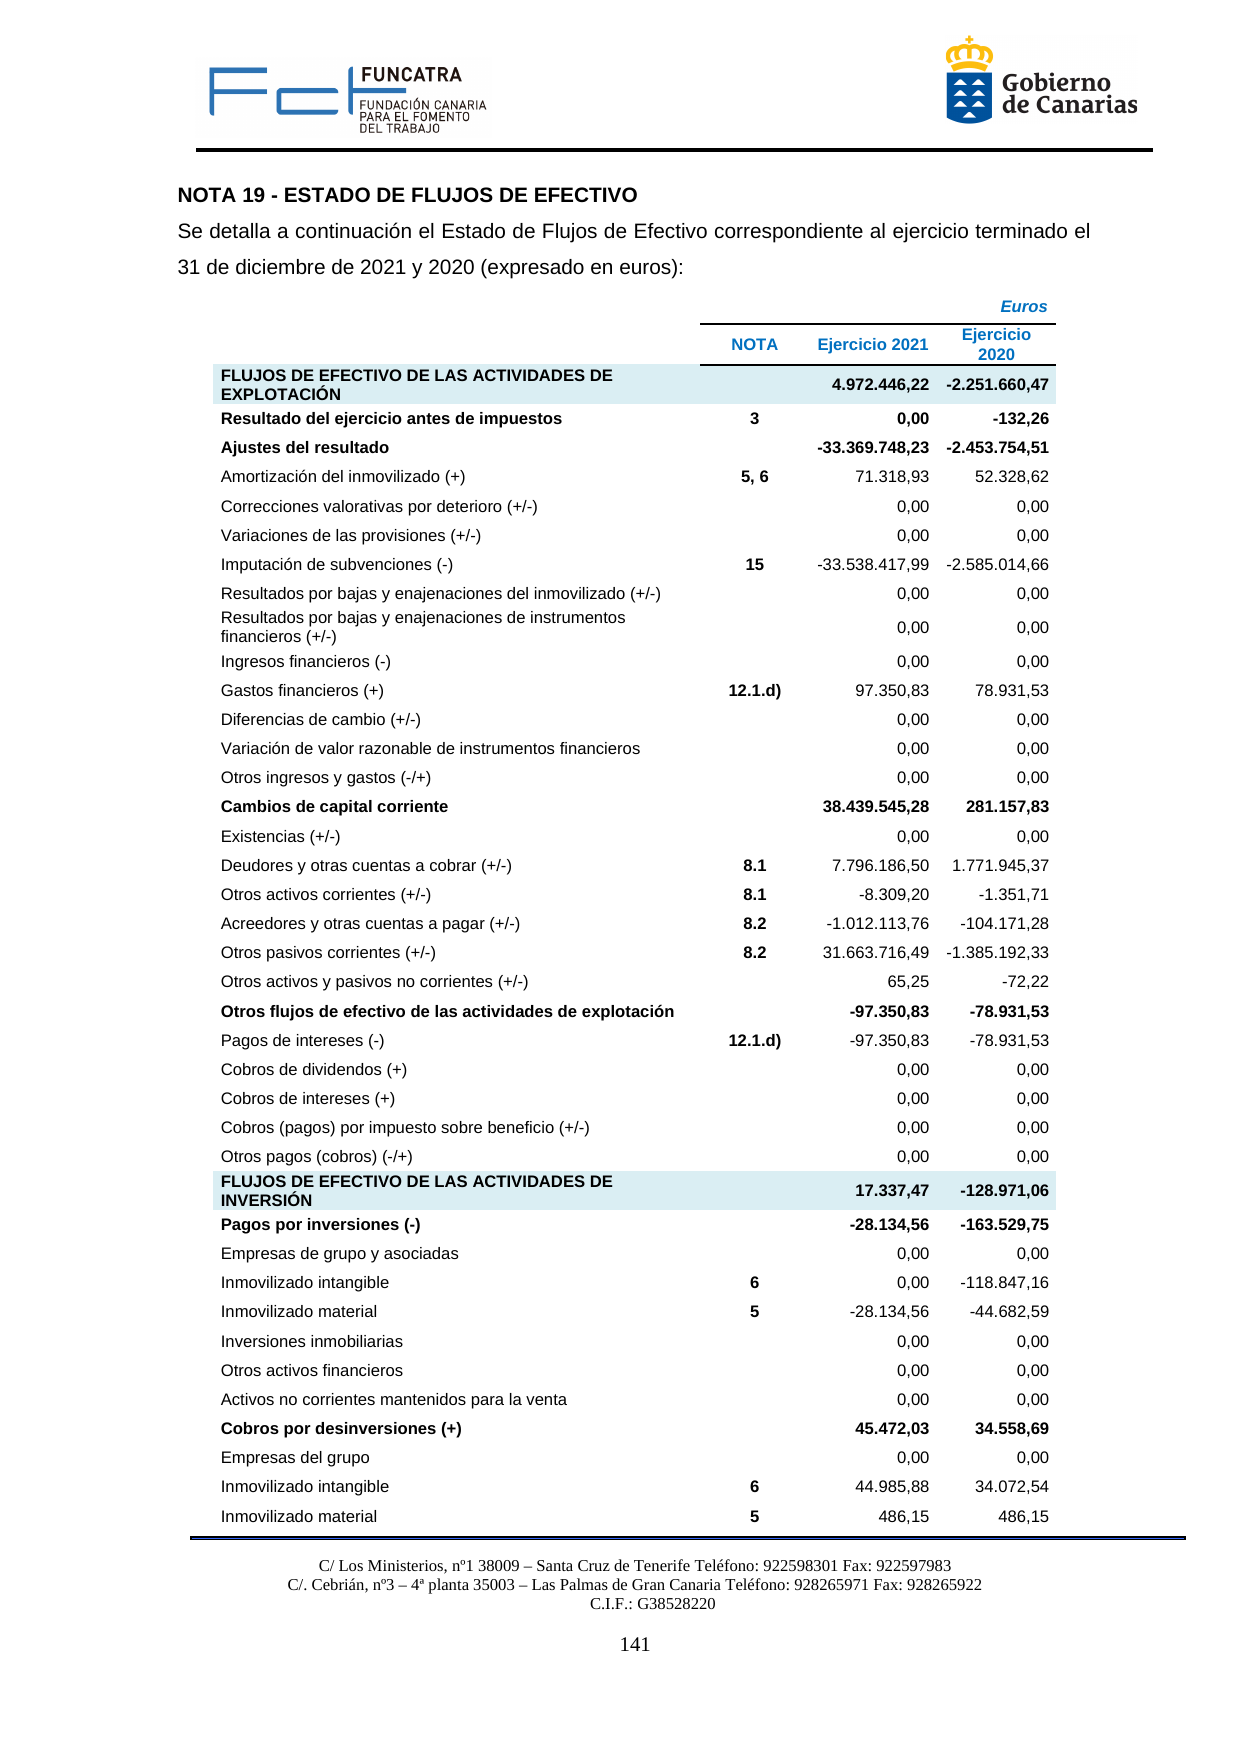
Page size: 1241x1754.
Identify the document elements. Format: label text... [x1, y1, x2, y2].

table_cell Correcciones valorativas por deterioro (+/-) [213, 491, 700, 521]
table_cell 0,00 [936, 1084, 1056, 1113]
table_header [700, 290, 809, 323]
table_cell Resultados por bajas y enajenaciones de instrumentos financieros (+/-) [213, 608, 700, 646]
table_cell 44.985,88 [809, 1472, 936, 1501]
table_cell Diferencias de cambio (+/-) [213, 705, 700, 734]
table_cell 5, 6 [700, 462, 809, 491]
table_cell 12.1.d) [700, 676, 809, 705]
table_cell Pagos por inversiones (-) [213, 1210, 700, 1239]
table_cell 0,00 [936, 1113, 1056, 1142]
table_cell 0,00 [809, 705, 936, 734]
table_cell Acreedores y otras cuentas a pagar (+/-) [213, 909, 700, 938]
table_cell Cobros de dividendos (+) [213, 1055, 700, 1084]
table_cell 0,00 [936, 821, 1056, 851]
table_cell [700, 366, 809, 404]
table_cell 5 [700, 1297, 809, 1326]
table_cell [700, 1356, 809, 1385]
table_cell -44.682,59 [936, 1297, 1056, 1326]
table_cell Otros ingresos y gastos (-/+) [213, 763, 700, 792]
table_cell 0,00 [936, 705, 1056, 734]
table_cell -2.453.754,51 [936, 433, 1056, 462]
table_cell Inmovilizado intangible [213, 1472, 700, 1501]
table_cell 5 [700, 1501, 809, 1531]
table_cell Cambios de capital corriente [213, 792, 700, 821]
table_cell [700, 1171, 809, 1210]
table_cell [700, 1210, 809, 1239]
table_cell 0,00 [809, 521, 936, 550]
table_cell 65,25 [809, 967, 936, 996]
table_cell 6 [700, 1268, 809, 1297]
table_cell [700, 1084, 809, 1113]
table_cell 0,00 [936, 734, 1056, 763]
table_cell -1.351,71 [936, 880, 1056, 909]
table_header [213, 290, 700, 323]
table_cell Pagos de intereses (-) [213, 1026, 700, 1055]
table_cell [700, 1142, 809, 1171]
table_cell [700, 1414, 809, 1443]
table_cell [700, 1385, 809, 1414]
table_cell -33.538.417,99 [809, 550, 936, 579]
table_cell Otros flujos de efectivo de las actividades de explotación [213, 996, 700, 1026]
table_cell 3 [700, 404, 809, 433]
table_cell Cobros (pagos) por impuesto sobre beneficio (+/-) [213, 1113, 700, 1142]
table_cell [700, 1055, 809, 1084]
table_cell 0,00 [809, 1268, 936, 1297]
table_cell 0,00 [809, 1113, 936, 1142]
table_cell 0,00 [936, 1239, 1056, 1268]
table_cell FLUJOS DE EFECTIVO DE LAS ACTIVIDADES DE EXPLOTACIÓN [213, 364, 700, 404]
table_cell 0,00 [809, 1055, 936, 1084]
table_cell 0,00 [809, 579, 936, 608]
table_cell 31.663.716,49 [809, 938, 936, 967]
table_cell 12.1.d) [700, 1026, 809, 1055]
picture [945, 35, 1138, 124]
table_cell 281.157,83 [936, 792, 1056, 821]
table_cell 0,00 [809, 1142, 936, 1171]
table_cell 17.337,47 [809, 1171, 936, 1210]
table_cell 0,00 [936, 491, 1056, 521]
table_cell Resultados por bajas y enajenaciones del inmovilizado (+/-) [213, 579, 700, 608]
table_cell 4.972.446,22 [809, 366, 936, 404]
table_cell 0,00 [809, 763, 936, 792]
table_cell Otros pasivos corrientes (+/-) [213, 938, 700, 967]
table_cell [700, 763, 809, 792]
table_cell -78.931,53 [936, 1026, 1056, 1055]
table_cell 45.472,03 [809, 1414, 936, 1443]
table_header Euros [936, 290, 1056, 323]
table_cell Inmovilizado material [213, 1501, 700, 1531]
table_cell Inmovilizado material [213, 1297, 700, 1326]
table_cell Otros activos financieros [213, 1356, 700, 1385]
table_cell [700, 433, 809, 462]
table_cell -128.971,06 [936, 1171, 1056, 1210]
table_cell Otros activos y pasivos no corrientes (+/-) [213, 967, 700, 996]
table_cell -28.134,56 [809, 1297, 936, 1326]
table_cell Amortización del inmovilizado (+) [213, 462, 700, 491]
table_cell 78.931,53 [936, 676, 1056, 705]
table_cell 0,00 [809, 734, 936, 763]
table_cell -163.529,75 [936, 1210, 1056, 1239]
table_cell 0,00 [936, 763, 1056, 792]
table_cell 0,00 [809, 646, 936, 676]
table_cell 7.796.186,50 [809, 851, 936, 880]
table_cell [700, 521, 809, 550]
table_cell [700, 705, 809, 734]
table_cell 8.2 [700, 938, 809, 967]
table_cell FLUJOS DE EFECTIVO DE LAS ACTIVIDADES DE INVERSIÓN [213, 1171, 700, 1210]
table_cell Otros activos corrientes (+/-) [213, 880, 700, 909]
table_cell Resultado del ejercicio antes de impuestos [213, 404, 700, 433]
table_cell NOTA [700, 325, 809, 363]
table_cell 0,00 [809, 1326, 936, 1356]
table_cell 1.771.945,37 [936, 851, 1056, 880]
table_cell 15 [700, 550, 809, 579]
table_cell 0,00 [936, 1326, 1056, 1356]
table_cell [700, 996, 809, 1026]
table_cell Empresas de grupo y asociadas [213, 1239, 700, 1268]
table_cell 8.1 [700, 880, 809, 909]
table_cell 0,00 [936, 1356, 1056, 1385]
table_cell Empresas del grupo [213, 1443, 700, 1472]
table_cell [213, 323, 700, 363]
table_cell -2.585.014,66 [936, 550, 1056, 579]
table_cell Existencias (+/-) [213, 821, 700, 851]
table_cell 6 [700, 1472, 809, 1501]
table_cell Deudores y otras cuentas a cobrar (+/-) [213, 851, 700, 880]
table_cell 8.2 [700, 909, 809, 938]
table_cell [700, 491, 809, 521]
table_cell [700, 1113, 809, 1142]
table_cell 71.318,93 [809, 462, 936, 491]
table_cell -1.385.192,33 [936, 938, 1056, 967]
table_cell [700, 1443, 809, 1472]
table_cell Ajustes del resultado [213, 433, 700, 462]
table_cell 486,15 [809, 1501, 936, 1531]
table_cell [700, 579, 809, 608]
picture [195, 57, 492, 138]
table_cell Ejercicio 2020 [936, 325, 1056, 363]
table_cell Gastos financieros (+) [213, 676, 700, 705]
table_cell [700, 967, 809, 996]
text NOTA 19 - ESTADO DE FLUJOS DE EFECTIVO [177, 183, 1092, 207]
table_cell 52.328,62 [936, 462, 1056, 491]
table_cell 0,00 [936, 579, 1056, 608]
table_cell [700, 792, 809, 821]
table_cell Ingresos financieros (-) [213, 646, 700, 676]
table_cell 0,00 [809, 1084, 936, 1113]
table_cell 38.439.545,28 [809, 792, 936, 821]
table_cell Activos no corrientes mantenidos para la venta [213, 1385, 700, 1414]
table_cell [700, 821, 809, 851]
table_cell Imputación de subvenciones (-) [213, 550, 700, 579]
table_cell 486,15 [936, 1501, 1056, 1531]
table_cell -2.251.660,47 [936, 366, 1056, 404]
table_cell 0,00 [936, 1055, 1056, 1084]
table_cell Inversiones inmobiliarias [213, 1326, 700, 1356]
table_cell 0,00 [936, 521, 1056, 550]
table_cell 0,00 [936, 1443, 1056, 1472]
table_cell Inmovilizado intangible [213, 1268, 700, 1297]
table_cell 0,00 [809, 1356, 936, 1385]
table_cell 0,00 [936, 608, 1056, 646]
table_cell Ejercicio 2021 [809, 325, 936, 363]
table_cell 0,00 [809, 1443, 936, 1472]
table_cell 97.350,83 [809, 676, 936, 705]
table_cell 0,00 [809, 608, 936, 646]
table_cell [700, 608, 809, 646]
table_cell -118.847,16 [936, 1268, 1056, 1297]
table_cell 0,00 [809, 404, 936, 433]
table_cell -8.309,20 [809, 880, 936, 909]
table_cell [700, 734, 809, 763]
table_cell -97.350,83 [809, 996, 936, 1026]
table_cell 0,00 [809, 821, 936, 851]
table_cell Cobros por desinversiones (+) [213, 1414, 700, 1443]
table_cell 0,00 [936, 1385, 1056, 1414]
table_cell -1.012.113,76 [809, 909, 936, 938]
table_cell -33.369.748,23 [809, 433, 936, 462]
table_cell 0,00 [809, 1385, 936, 1414]
table_cell Variación de valor razonable de instrumentos financieros [213, 734, 700, 763]
table_cell Otros pagos (cobros) (-/+) [213, 1142, 700, 1171]
table_cell 0,00 [809, 1239, 936, 1268]
table_cell 0,00 [809, 491, 936, 521]
table_cell 0,00 [936, 1142, 1056, 1171]
table_cell -97.350,83 [809, 1026, 936, 1055]
table_cell 34.072,54 [936, 1472, 1056, 1501]
table_cell [700, 646, 809, 676]
text Se detalla a continuación el Estado de Flujos de Efectivo correspondiente al ejercicio terminado el 31 de diciembre de 2021 y 2020 (expresado en euros): [177, 218, 1092, 278]
table_cell 8.1 [700, 851, 809, 880]
table_cell [700, 1326, 809, 1356]
table_cell Cobros de intereses (+) [213, 1084, 700, 1113]
table_cell -28.134,56 [809, 1210, 936, 1239]
table_header [809, 290, 936, 323]
table_cell 0,00 [936, 646, 1056, 676]
table_cell [700, 1239, 809, 1268]
table_cell Variaciones de las provisiones (+/-) [213, 521, 700, 550]
table_cell -104.171,28 [936, 909, 1056, 938]
table_cell -78.931,53 [936, 996, 1056, 1026]
table_cell -132,26 [936, 404, 1056, 433]
table_cell -72,22 [936, 967, 1056, 996]
table_cell 34.558,69 [936, 1414, 1056, 1443]
